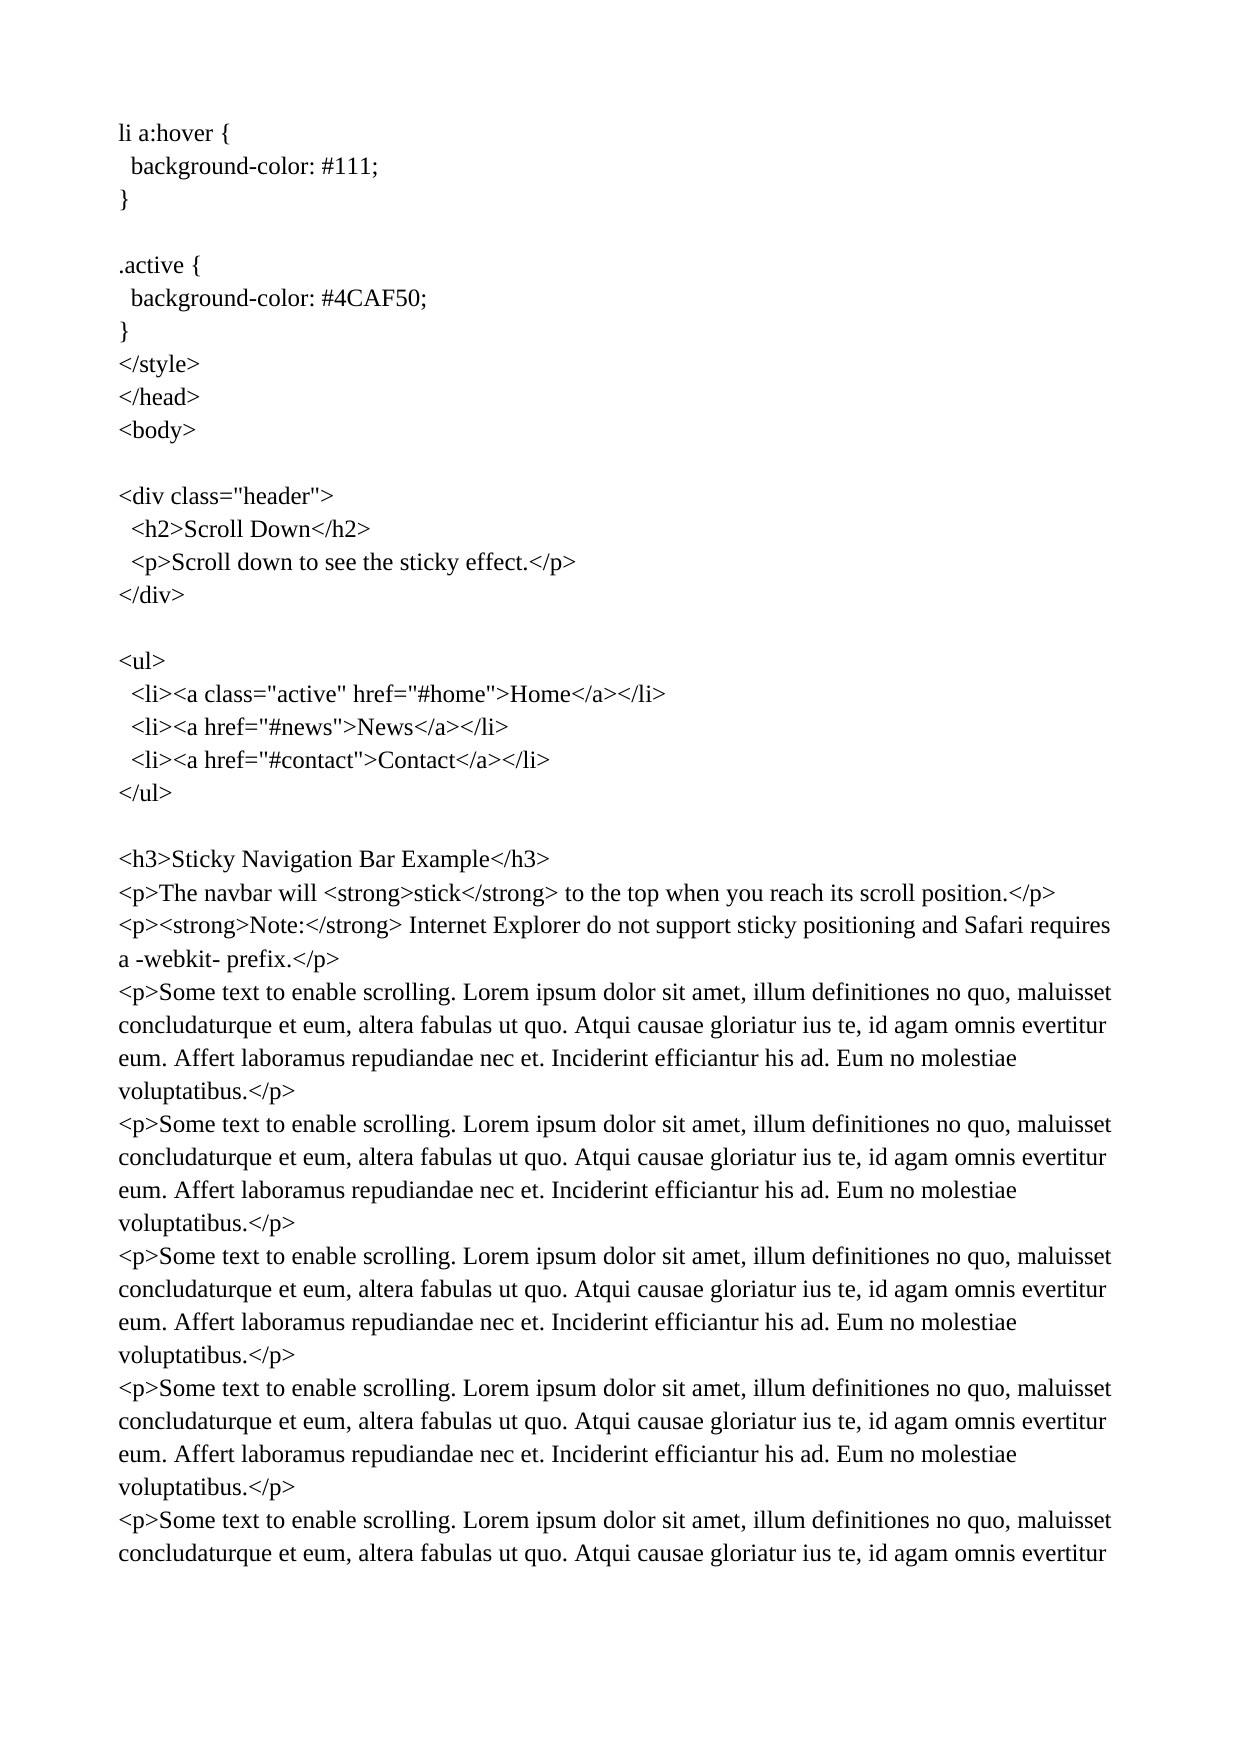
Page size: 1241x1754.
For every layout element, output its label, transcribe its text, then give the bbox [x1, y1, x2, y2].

text } [118, 184, 1122, 213]
text background-color: #111; [118, 151, 1122, 180]
text </ul> [118, 778, 1122, 807]
text <h3>Sticky Navigation Bar Example</h3> [118, 844, 1122, 873]
text <body> [118, 415, 1122, 444]
text <p><strong>Note:</strong> Internet Explorer do not support sticky positioning and Safari requires a -webkit- prefix.</p> [118, 911, 1122, 972]
text <p>Some text to enable scrolling. Lorem ipsum dolor sit amet, illum definitiones no quo, maluisset concludaturque et eum, altera fabulas ut quo. Atqui causae gloriatur ius te, id agam omnis evertitur eum. Affert laboramus repudiandae nec et. Inciderint efficiantur his ad. Eum no molestiae voluptatibus.</p> [118, 1109, 1122, 1237]
text <li><a href="#contact">Contact</a></li> [118, 746, 1122, 774]
text } [118, 316, 1122, 345]
text li a:hover { [118, 118, 1122, 147]
text </div> [118, 580, 1122, 609]
text <li><a class="active" href="#home">Home</a></li> [118, 679, 1122, 708]
text <p>Some text to enable scrolling. Lorem ipsum dolor sit amet, illum definitiones no quo, maluisset concludaturque et eum, altera fabulas ut quo. Atqui causae gloriatur ius te, id agam omnis evertitur eum. Affert laboramus repudiandae nec et. Inciderint efficiantur his ad. Eum no molestiae voluptatibus.</p> [118, 1241, 1122, 1369]
text <p>Scroll down to see the sticky effect.</p> [118, 547, 1122, 576]
text <div class="header"> [118, 481, 1122, 510]
text <p>The navbar will <strong>stick</strong> to the top when you reach its scroll position.</p> [118, 878, 1122, 906]
text <p>Some text to enable scrolling. Lorem ipsum dolor sit amet, illum definitiones no quo, maluisset concludaturque et eum, altera fabulas ut quo. Atqui causae gloriatur ius te, id agam omnis evertitur eum. Affert laboramus repudiandae nec et. Inciderint efficiantur his ad. Eum no molestiae voluptatibus.</p> [118, 1373, 1122, 1501]
text <li><a href="#news">News</a></li> [118, 712, 1122, 741]
text <h2>Scroll Down</h2> [118, 514, 1122, 543]
text <p>Some text to enable scrolling. Lorem ipsum dolor sit amet, illum definitiones no quo, maluisset concludaturque et eum, altera fabulas ut quo. Atqui causae gloriatur ius te, id agam omnis evertitur eum. Affert laboramus repudiandae nec et. Inciderint efficiantur his ad. Eum no molestiae voluptatibus.</p> [118, 977, 1122, 1104]
text </head> [118, 382, 1122, 411]
text background-color: #4CAF50; [118, 283, 1122, 312]
text <p>Some text to enable scrolling. Lorem ipsum dolor sit amet, illum definitiones no quo, maluisset concludaturque et eum, altera fabulas ut quo. Atqui causae gloriatur ius te, id agam omnis evertitur [118, 1505, 1122, 1567]
text .active { [118, 250, 1122, 279]
text <ul> [118, 646, 1122, 675]
text </style> [118, 349, 1122, 378]
